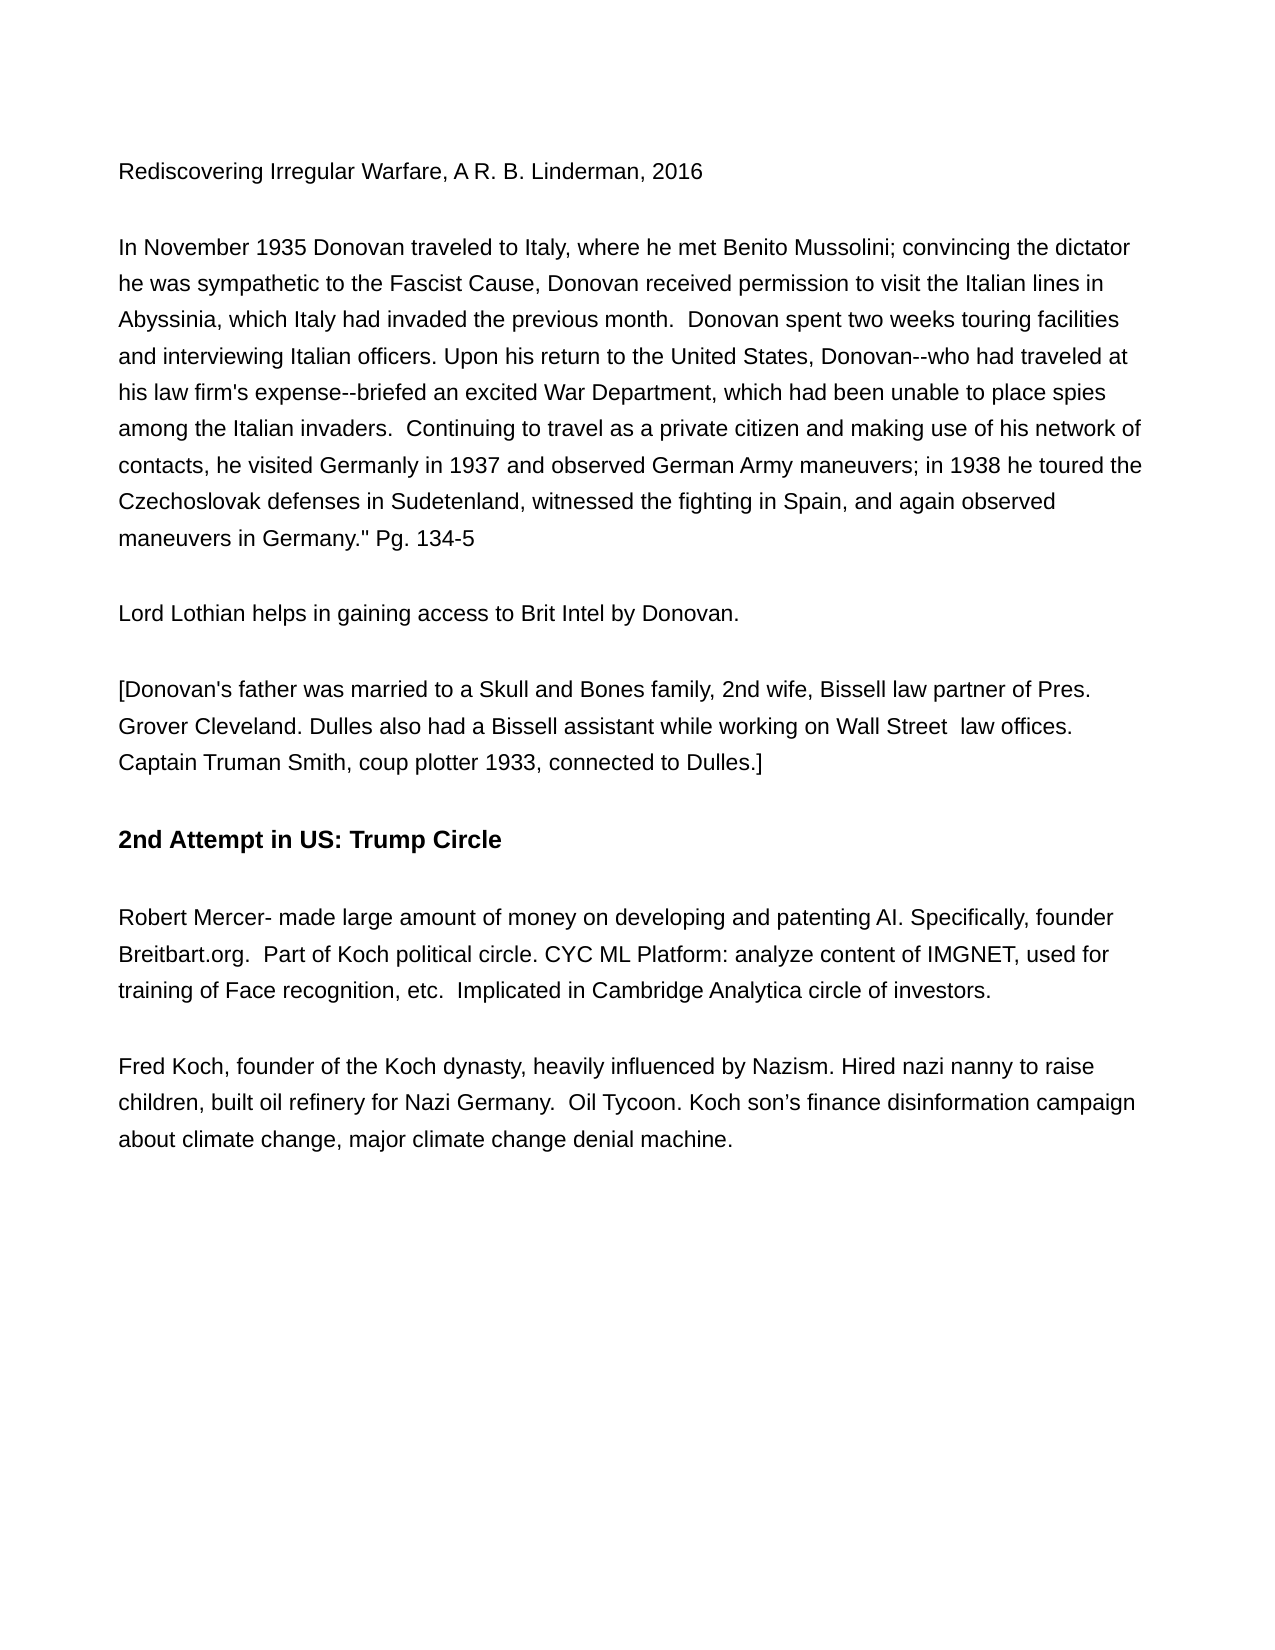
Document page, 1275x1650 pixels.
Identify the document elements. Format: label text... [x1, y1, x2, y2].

text In November 1935 Donovan traveled to Italy, where he met Benito Mussolini; convincing the dictator he was sympathetic to the Fascist Cause, Donovan received permission to visit the Italian lines in Abyssinia, which Italy had invaded the previous month. Donovan spent two weeks touring facilities and interviewing Italian officers. Upon his return to the United States, Donovan--who had traveled at his law firm's expense--briefed an excited War Department, which had been unable to place spies among the Italian invaders. Continuing to travel as a private citizen and making use of his network of contacts, he visited Germanly in 1937 and observed German Army maneuvers; in 1938 he toured the Czechoslovak defenses in Sudetenland, witnessed the fighting in Spain, and again observed maneuvers in Germany." Pg. 134-5 [118, 234, 1157, 551]
text Lord Lothian helps in gaining access to Brit Intel by Donovan. [118, 600, 1157, 627]
text [Donovan's father was married to a Skull and Bones family, 2nd wife, Bissell law partner of Pres. Grover Cleveland. Dulles also had a Bissell assistant while working on Wall Street law offices. Captain Truman Smith, coup plotter 1933, connected to Dulles.] [118, 676, 1157, 775]
text 2nd Attempt in US: Trump Circle [118, 825, 1157, 854]
text Robert Mercer- made large amount of money on developing and patenting AI. Specifically, founder Breitbart.org. Part of Koch political circle. CYC ML Platform: analyze content of IMGNET, used for training of Face recognition, etc. Implicated in Cambridge Analytica circle of investors. [118, 904, 1157, 1003]
text Rediscovering Irregular Warfare, A R. B. Linderman, 2016 [118, 158, 1157, 184]
text Fred Koch, founder of the Koch dynasty, heavily influenced by Nazism. Hired nazi nanny to raise children, built oil refinery for Nazi Germany. Oil Tycoon. Koch son’s finance disinformation campaign about climate change, major climate change denial machine. [118, 1053, 1157, 1152]
